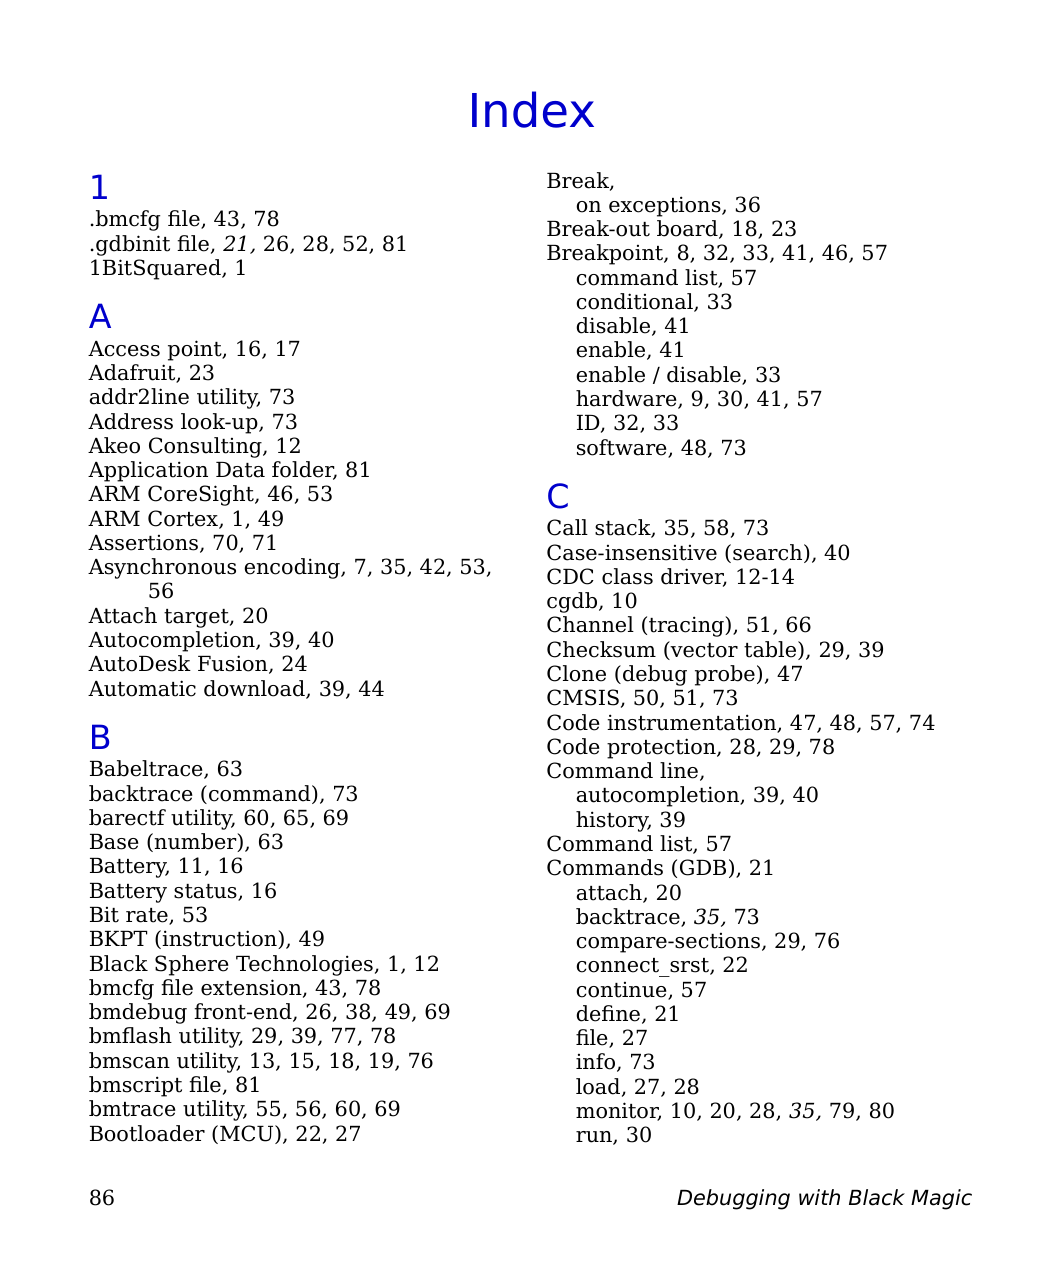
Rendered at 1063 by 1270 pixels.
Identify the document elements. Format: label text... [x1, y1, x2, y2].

text Application Data folder, 81 [88, 458, 517, 482]
text bmdebug front-end, 26, 38, 49, 69 [88, 1000, 517, 1024]
text Automatic download, 39, 44 [88, 677, 517, 701]
text attach, 20 [576, 881, 974, 905]
text BKPT (instruction), 49 [88, 927, 517, 952]
text bmscript file, 81 [88, 1073, 517, 1097]
text Channel (tracing), 51, 66 [546, 613, 974, 638]
text Command line, [546, 759, 974, 783]
text A [88, 298, 517, 337]
text Adafruit, 23 [88, 361, 517, 385]
text ID, 32, 33 [576, 411, 974, 436]
text autocompletion, 39, 40 [576, 783, 974, 808]
text compare-sections, 29, 76 [576, 929, 974, 953]
text file, 27 [576, 1026, 974, 1050]
text Bit rate, 53 [88, 903, 517, 927]
text 1 [88, 169, 517, 207]
text Case-insensitive (search), 40 [546, 541, 974, 565]
text Bootloader (MCU), 22, 27 [88, 1122, 517, 1146]
text Base (number), 63 [88, 830, 517, 854]
text disable, 41 [576, 314, 974, 338]
text run, 30 [576, 1123, 974, 1147]
text AutoDesk Fusion, 24 [88, 652, 517, 677]
text .bmcfg file, 43, 78 [88, 207, 517, 232]
text bmscan utility, 13, 15, 18, 19, 76 [88, 1049, 517, 1073]
text Access point, 16, 17 [88, 337, 517, 361]
text Clone (debug probe), 47 [546, 662, 974, 686]
text backtrace, 35, 73 [576, 905, 974, 929]
text cgdb, 10 [546, 589, 974, 613]
text continue, 57 [576, 978, 974, 1002]
text load, 27, 28 [576, 1075, 974, 1099]
text C [546, 478, 974, 516]
text CDC class driver, 12-14 [546, 565, 974, 589]
text define, 21 [576, 1002, 974, 1026]
text Babeltrace, 63 [88, 757, 517, 782]
text history, 39 [576, 808, 974, 832]
text Commands (GDB), 21 [546, 856, 974, 881]
text Attach target, 20 [88, 604, 517, 628]
text software, 48, 73 [576, 436, 974, 460]
text Break-out board, 18, 23 [546, 217, 974, 241]
text ARM Cortex, 1, 49 [88, 507, 517, 531]
text .gdbinit file, 21, 26, 28, 52, 81 [88, 232, 517, 256]
text Black Sphere Technologies, 1, 12 [88, 952, 517, 976]
text Assertions, 70, 71 [88, 531, 517, 555]
text Autocompletion, 39, 40 [88, 628, 517, 652]
text Address look-up, 73 [88, 410, 517, 434]
text addr2line utility, 73 [88, 385, 517, 410]
text bmcfg file extension, 43, 78 [88, 976, 517, 1000]
text enable, 41 [576, 338, 974, 363]
text on exceptions, 36 [576, 193, 974, 217]
text connect_srst, 22 [576, 953, 974, 978]
text B [88, 719, 517, 757]
text Checksum (vector table), 29, 39 [546, 638, 974, 662]
text ARM CoreSight, 46, 53 [88, 482, 517, 507]
text CMSIS, 50, 51, 73 [546, 686, 974, 711]
text Asynchronous encoding, 7, 35, 42, 53, 56 [88, 555, 517, 604]
text Code protection, 28, 29, 78 [546, 735, 974, 759]
text barectf utility, 60, 65, 69 [88, 806, 517, 830]
text Break, [546, 169, 974, 193]
text conditional, 33 [576, 290, 974, 314]
text command list, 57 [576, 266, 974, 290]
text Command list, 57 [546, 832, 974, 856]
text Call stack, 35, 58, 73 [546, 516, 974, 541]
text info, 73 [576, 1050, 974, 1075]
text backtrace (command), 73 [88, 782, 517, 806]
text monitor, 10, 20, 28, 35, 79, 80 [576, 1099, 974, 1123]
text bmtrace utility, 55, 56, 60, 69 [88, 1097, 517, 1122]
text Battery status, 16 [88, 879, 517, 903]
text bmflash utility, 29, 39, 77, 78 [88, 1024, 517, 1049]
text Breakpoint, 8, 32, 33, 41, 46, 57 [546, 241, 974, 266]
subtitle Index [88, 84, 974, 138]
text Akeo Consulting, 12 [88, 434, 517, 458]
text enable / disable, 33 [576, 363, 974, 387]
text hardware, 9, 30, 41, 57 [576, 387, 974, 411]
text 1BitSquared, 1 [88, 256, 517, 280]
text Battery, 11, 16 [88, 854, 517, 879]
text Code instrumentation, 47, 48, 57, 74 [546, 711, 974, 735]
